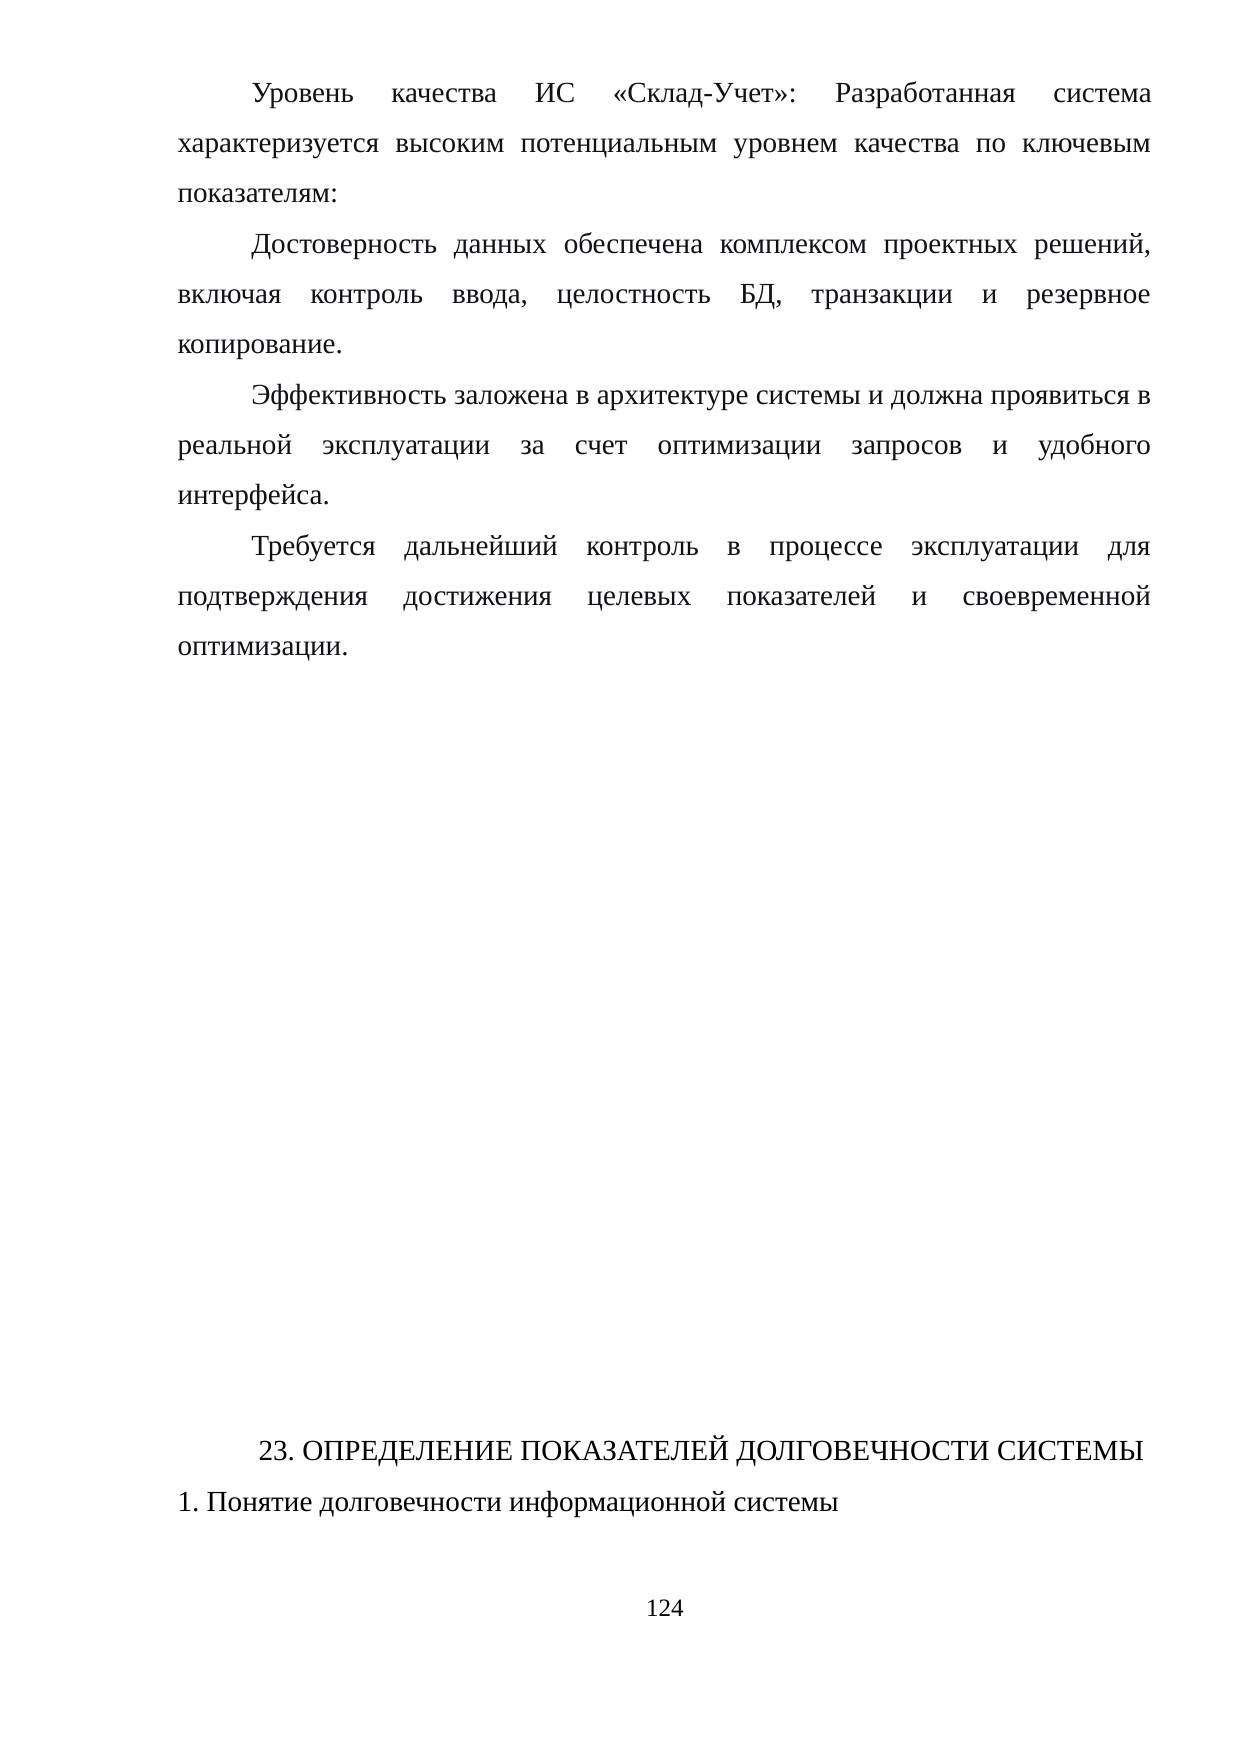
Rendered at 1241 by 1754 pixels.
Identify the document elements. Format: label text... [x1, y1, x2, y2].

text 1. Понятие долговечности информационной системы [177, 1484, 1152, 1517]
text Уровень качества ИС «Склад-Учет»: Разработанная система характеризуется высоким потенциальным уровнем качества по ключевым показателям: [177, 75, 1152, 209]
text Эффективность заложена в архитектуре системы и должна проявиться в реальной эксплуатации за счет оптимизации запросов и удобного интерфейса. [177, 377, 1152, 511]
text Достоверность данных обеспечена комплексом проектных решений, включая контроль ввода, целостность БД, транзакции и резервное копирование. [177, 226, 1152, 360]
text Требуется дальнейший контроль в процессе эксплуатации для подтверждения достижения целевых показателей и своевременной оптимизации. [177, 528, 1152, 662]
text 23. ОПРЕДЕЛЕНИЕ ПОКАЗАТЕЛЕЙ ДОЛГОВЕЧНОСТИ СИСТЕМЫ [177, 1433, 1152, 1467]
